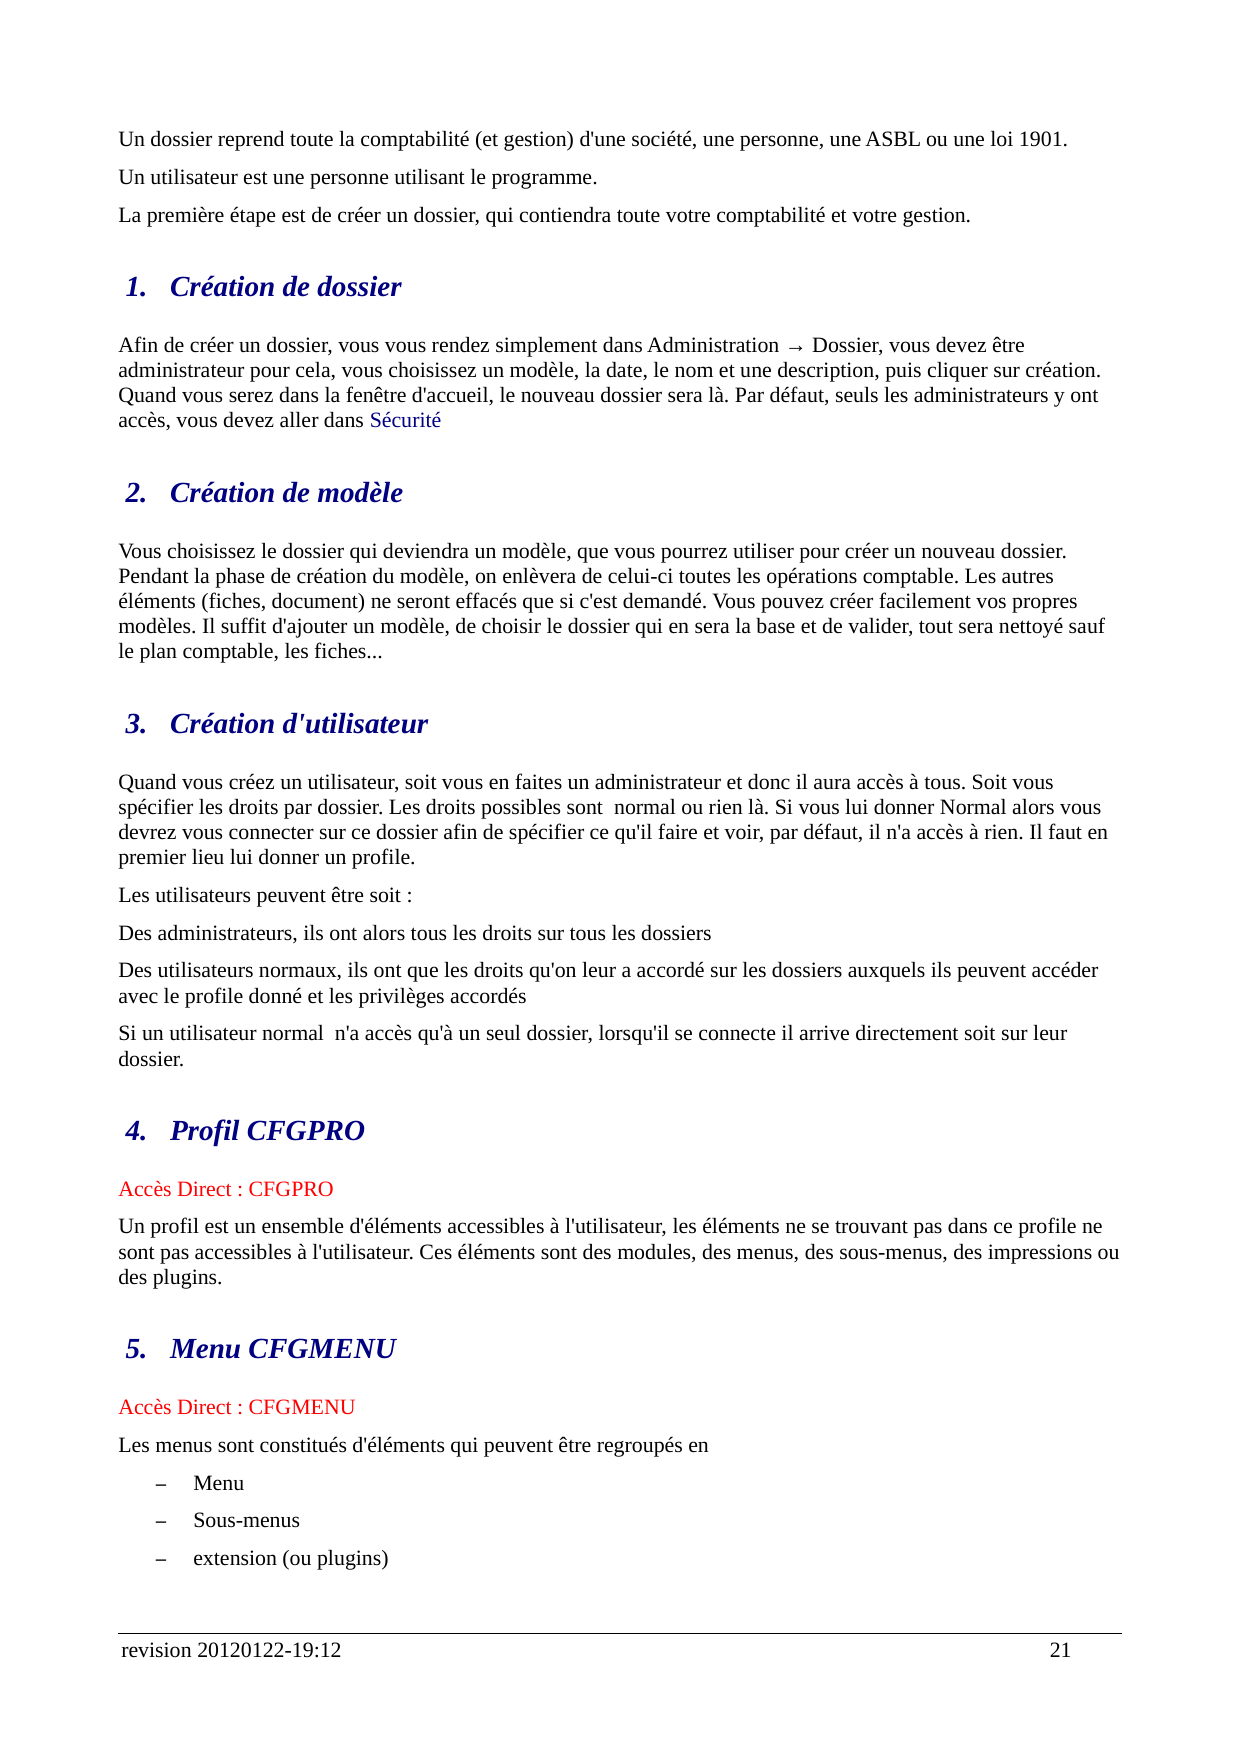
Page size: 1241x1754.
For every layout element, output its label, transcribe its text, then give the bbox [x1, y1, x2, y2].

text La première étape est de créer un dossier, qui contiendra toute votre comptabilité et votre gestion. [118, 202, 1122, 227]
text Accès Direct : CFGMENU [118, 1394, 1122, 1419]
subtitle Création de dossier [118, 269, 1122, 302]
list Menu [156, 1469, 1122, 1495]
subtitle Menu CFGMENU [118, 1331, 1122, 1365]
text Les utilisateurs peuvent être soit : [118, 882, 1122, 907]
text Afin de créer un dossier, vous vous rendez simplement dans Administration → Dossier, vous devez être administrateur pour cela, vous choisissez un modèle, la date, le nom et une description, puis cliquer sur création. Quand vous serez dans la fenêtre d'accueil, le nouveau dossier sera là. Par défaut, seuls les administrateurs y ont accès, vous devez aller dans Sécurité [118, 332, 1122, 433]
text Des utilisateurs normaux, ils ont que les droits qu'on leur a accordé sur les dossiers auxquels ils peuvent accéder avec le profile donné et les privilèges accordés [118, 957, 1122, 1008]
text Des administrateurs, ils ont alors tous les droits sur tous les dossiers [118, 920, 1122, 945]
text Si un utilisateur normal n'a accès qu'à un seul dossier, lorsqu'il se connecte il arrive directement soit sur leur dossier. [118, 1020, 1122, 1071]
text Un utilisateur est une personne utilisant le programme. [118, 164, 1122, 189]
list extension (ou plugins) [156, 1545, 1122, 1570]
subtitle Profil CFGPRO [118, 1113, 1122, 1146]
list Sous-menus [156, 1507, 1122, 1532]
text Accès Direct : CFGPRO [118, 1176, 1122, 1201]
text Un dossier reprend toute la comptabilité (et gestion) d'une société, une personne, une ASBL ou une loi 1901. [118, 126, 1122, 151]
text Quand vous créez un utilisateur, soit vous en faites un administrateur et donc il aura accès à tous. Soit vous spécifier les droits par dossier. Les droits possibles sont normal ou rien là. Si vous lui donner Normal alors vous devrez vous connecter sur ce dossier afin de spécifier ce qu'il faire et voir, par défaut, il n'a accès à rien. Il faut en premier lieu lui donner un profile. [118, 769, 1122, 869]
subtitle Création de modèle [118, 475, 1122, 508]
subtitle Création d'utilisateur [118, 706, 1122, 739]
text Les menus sont constitués d'éléments qui peuvent être regroupés en [118, 1432, 1122, 1457]
text Un profil est un ensemble d'éléments accessibles à l'utilisateur, les éléments ne se trouvant pas dans ce profile ne sont pas accessibles à l'utilisateur. Ces éléments sont des modules, des menus, des sous-menus, des impressions ou des plugins. [118, 1213, 1122, 1289]
text Vous choisissez le dossier qui deviendra un modèle, que vous pourrez utiliser pour créer un nouveau dossier. Pendant la phase de création du modèle, on enlèvera de celui-ci toutes les opérations comptable. Les autres éléments (fiches, document) ne seront effacés que si c'est demandé. Vous pouvez créer facilement vos propres modèles. Il suffit d'ajouter un modèle, de choisir le dossier qui en sera la base et de valider, tout sera nettoyé sauf le plan comptable, les fiches... [118, 538, 1122, 664]
